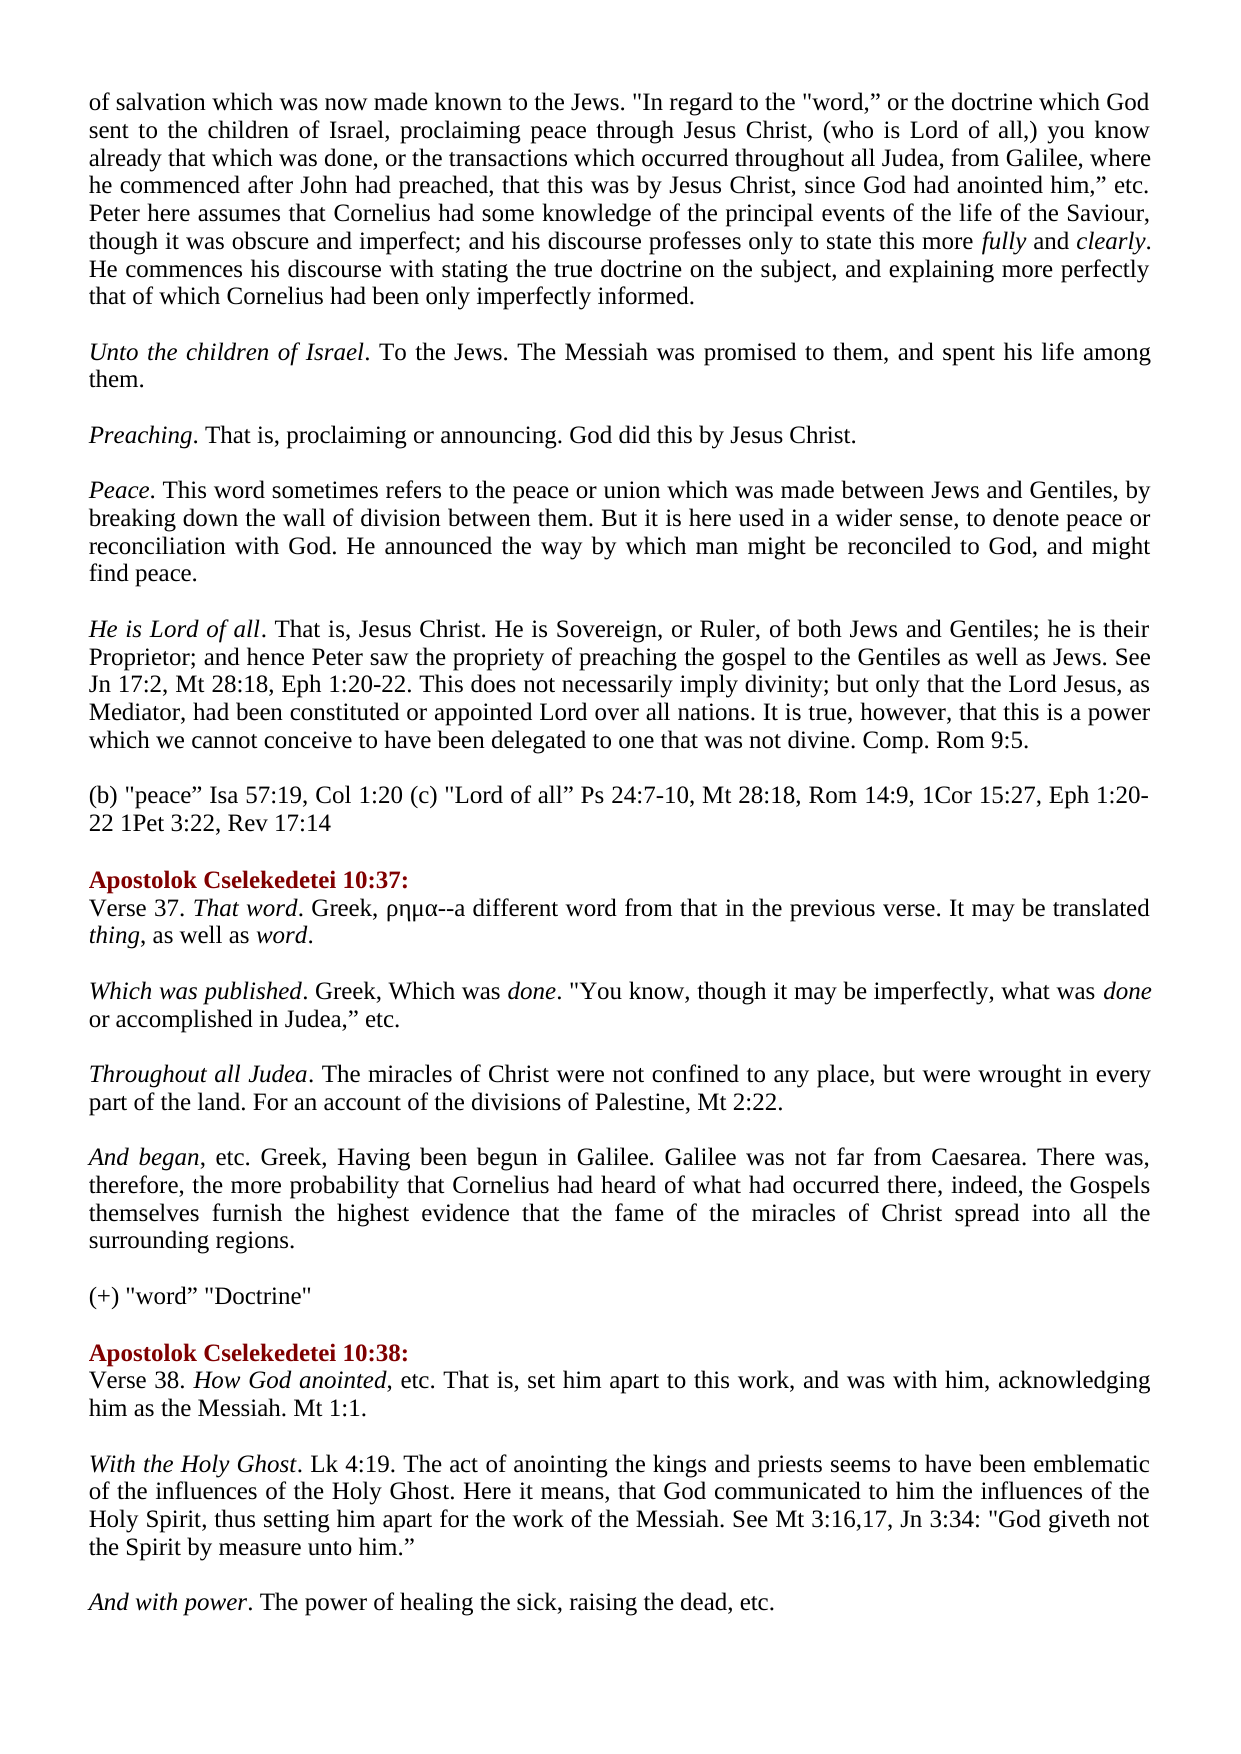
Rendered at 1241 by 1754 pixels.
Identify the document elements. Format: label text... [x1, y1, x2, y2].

text of salvation which was now made known to the Jews. "In regard to the "word,” or the doctrine which God sent to the children of Israel, proclaiming peace through Jesus Christ, (who is Lord of all,) you know already that which was done, or the transactions which occurred throughout all Judea, from Galilee, where he commenced after John had preached, that this was by Jesus Christ, since God had anointed him,” etc. Peter here assumes that Cornelius had some knowledge of the principal events of the life of the Saviour, though it was obscure and imperfect; and his discourse professes only to state this more fully and clearly. He commences his discourse with stating the true doctrine on the subject, and explaining more perfectly that of which Cornelius had been only imperfectly informed. Unto the children of Israel. To the Jews. The Messiah was promised to them, and spent his life among them. Preaching. That is, proclaiming or announcing. God did this by Jesus Christ. Peace. This word sometimes refers to the peace or union which was made between Jews and Gentiles, by breaking down the wall of division between them. But it is here used in a wider sense, to denote peace or reconciliation with God. He announced the way by which man might be reconciled to God, and might find peace. He is Lord of all. That is, Jesus Christ. He is Sovereign, or Ruler, of both Jews and Gentiles; he is their Proprietor; and hence Peter saw the propriety of preaching the gospel to the Gentiles as well as Jews. See Jn 17:2, Mt 28:18, Eph 1:20-22. This does not necessarily imply divinity; but only that the Lord Jesus, as Mediator, had been constituted or appointed Lord over all nations. It is true, however, that this is a power which we cannot conceive to have been delegated to one that was not divine. Comp. Rom 9:5. (b) "peace” Isa 57:19, Col 1:20 (c) "Lord of all” Ps 24:7-10, Mt 28:18, Rom 14:9, 1Cor 15:27, Eph 1:20-22 1Pet 3:22, Rev 17:14 [88, 88, 1152, 837]
text Verse 38. How God anointed, etc. That is, set him apart to this work, and was with him, acknowledging him as the Messiah. Mt 1:1. With the Holy Ghost. Lk 4:19. The act of anointing the kings and priests seems to have been emblematic of the influences of the Holy Ghost. Here it means, that God communicated to him the influences of the Holy Spirit, thus setting him apart for the work of the Messiah. See Mt 3:16,17, Jn 3:34: "God giveth not the Spirit by measure unto him.” And with power. The power of healing the sick, raising the dead, etc. [88, 1367, 1152, 1644]
text Apostolok Cselekedetei 10:37: [88, 866, 1152, 894]
text Apostolok Cselekedetei 10:38: [88, 1339, 1152, 1367]
text Verse 37. That word. Greek, ρημα--a different word from that in the previous verse. It may be translated thing, as well as word. Which was published. Greek, Which was done. "You know, though it may be imperfectly, what was done or accomplished in Judea,” etc. Throughout all Judea. The miracles of Christ were not confined to any place, but were wrought in every part of the land. For an account of the divisions of Palestine, Mt 2:22. And began, etc. Greek, Having been begun in Galilee. Galilee was not far from Caesarea. There was, therefore, the more probability that Cornelius had heard of what had occurred there, indeed, the Gospels themselves furnish the highest evidence that the fame of the miracles of Christ spread into all the surrounding regions. (+) "word” "Doctrine" [88, 894, 1152, 1309]
